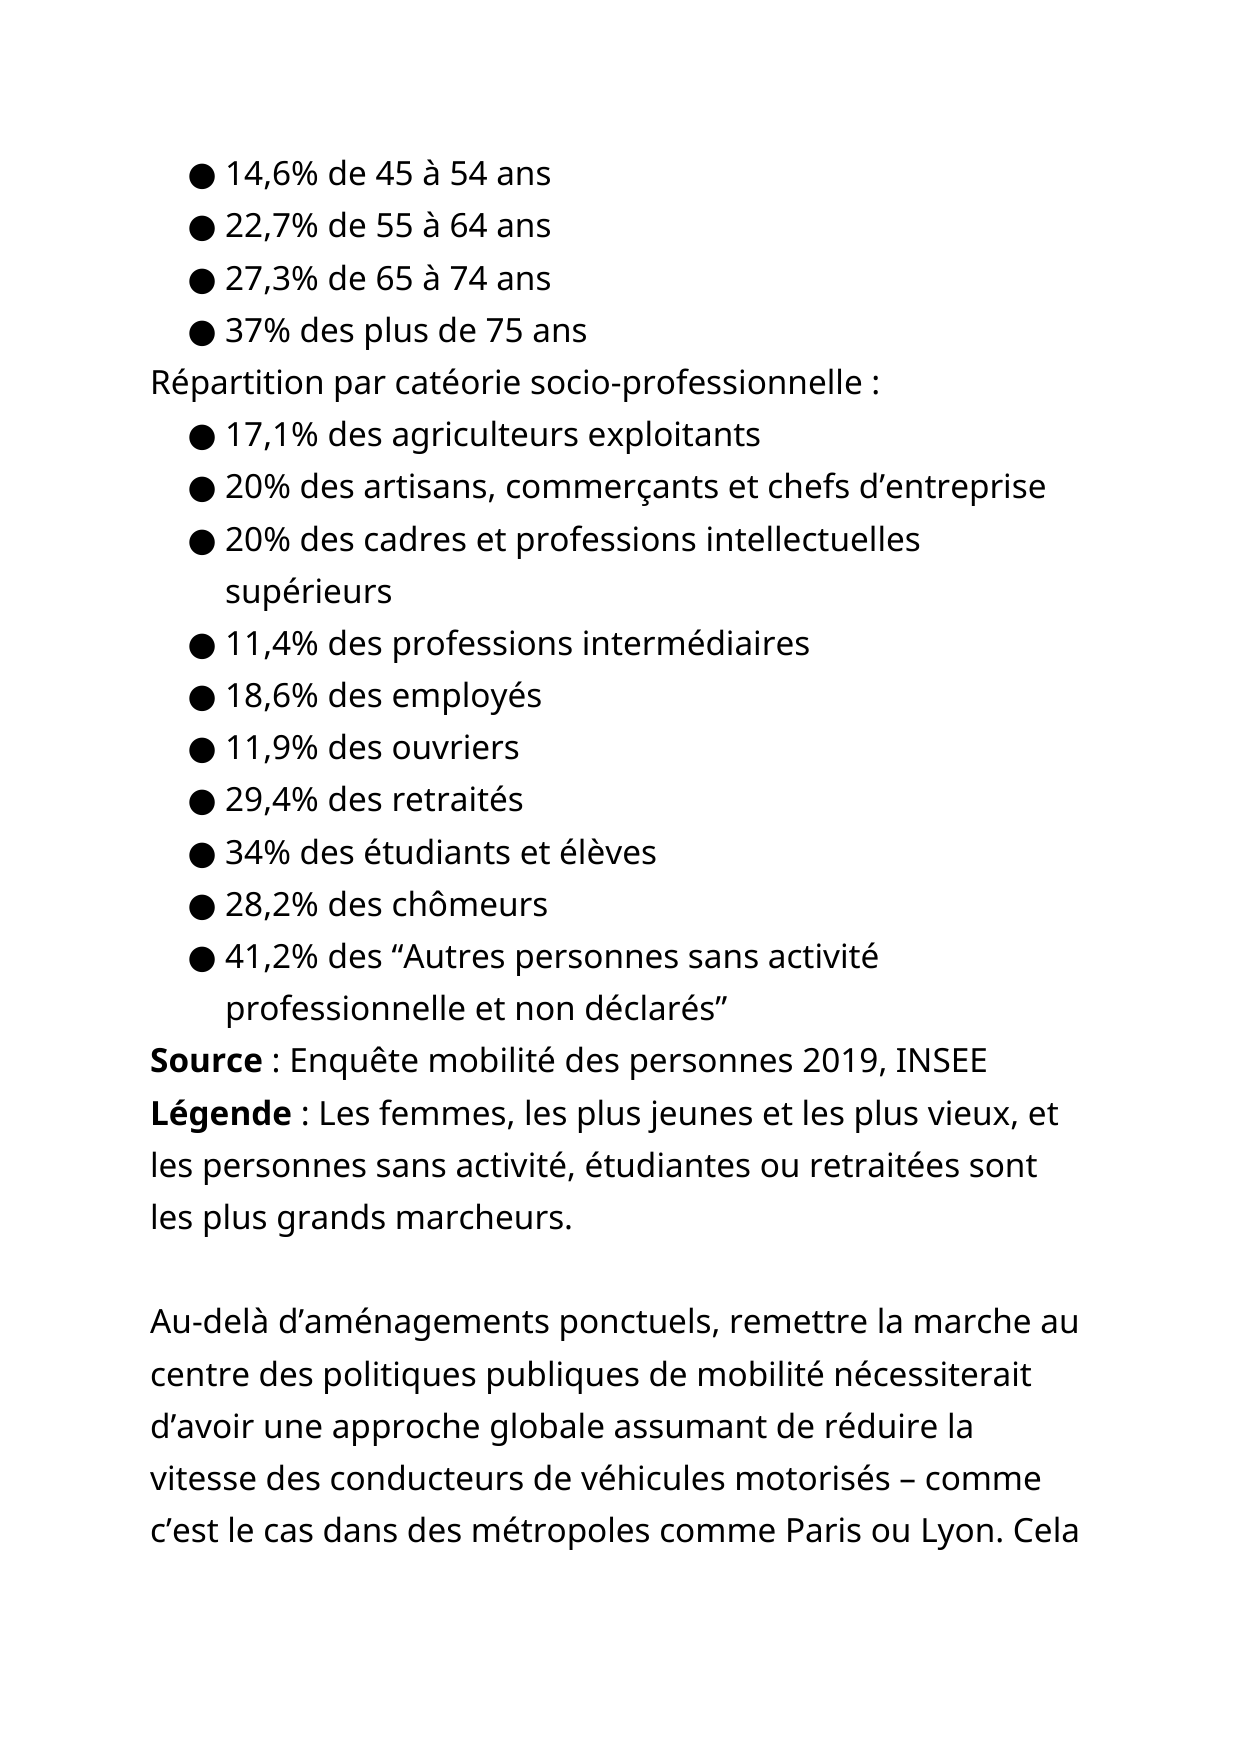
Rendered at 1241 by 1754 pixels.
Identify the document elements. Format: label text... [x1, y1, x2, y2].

list 17,1% des agriculteurs exploitants [187, 411, 1090, 456]
list 27,3% de 65 à 74 ans [187, 254, 1090, 300]
text Au-delà d’aménagements ponctuels, remettre la marche au centre des politiques publiques de mobilité nécessiterait d’avoir une approche globale assumant de réduire la vitesse des conducteurs de véhicules motorisés – comme c’est le cas dans des métropoles comme Paris ou Lyon. Cela [150, 1298, 1090, 1552]
list 11,4% des professions intermédiaires [187, 620, 1090, 665]
list 37% des plus de 75 ans [187, 307, 1090, 352]
text Répartition par catéorie socio-professionnelle : [150, 359, 1090, 404]
list 34% des étudiants et élèves [187, 828, 1090, 874]
text Source : Enquête mobilité des personnes 2019, INSEE [150, 1037, 1090, 1083]
list 29,4% des retraités [187, 776, 1090, 822]
list 28,2% des chômeurs [187, 881, 1090, 926]
list 14,6% de 45 à 54 ans [187, 150, 1090, 195]
list 18,6% des employés [187, 672, 1090, 717]
list 41,2% des “Autres personnes sans activité professionnelle et non déclarés” [187, 933, 1090, 1030]
text Légende : Les femmes, les plus jeunes et les plus vieux, et les personnes sans activité, étudiantes ou retraitées sont les plus grands marcheurs. [150, 1089, 1090, 1239]
list 20% des artisans, commerçants et chefs d’entreprise [187, 463, 1090, 508]
list 20% des cadres et professions intellectuelles supérieurs [187, 515, 1090, 613]
list 22,7% de 55 à 64 ans [187, 202, 1090, 248]
list 11,9% des ouvriers [187, 724, 1090, 769]
